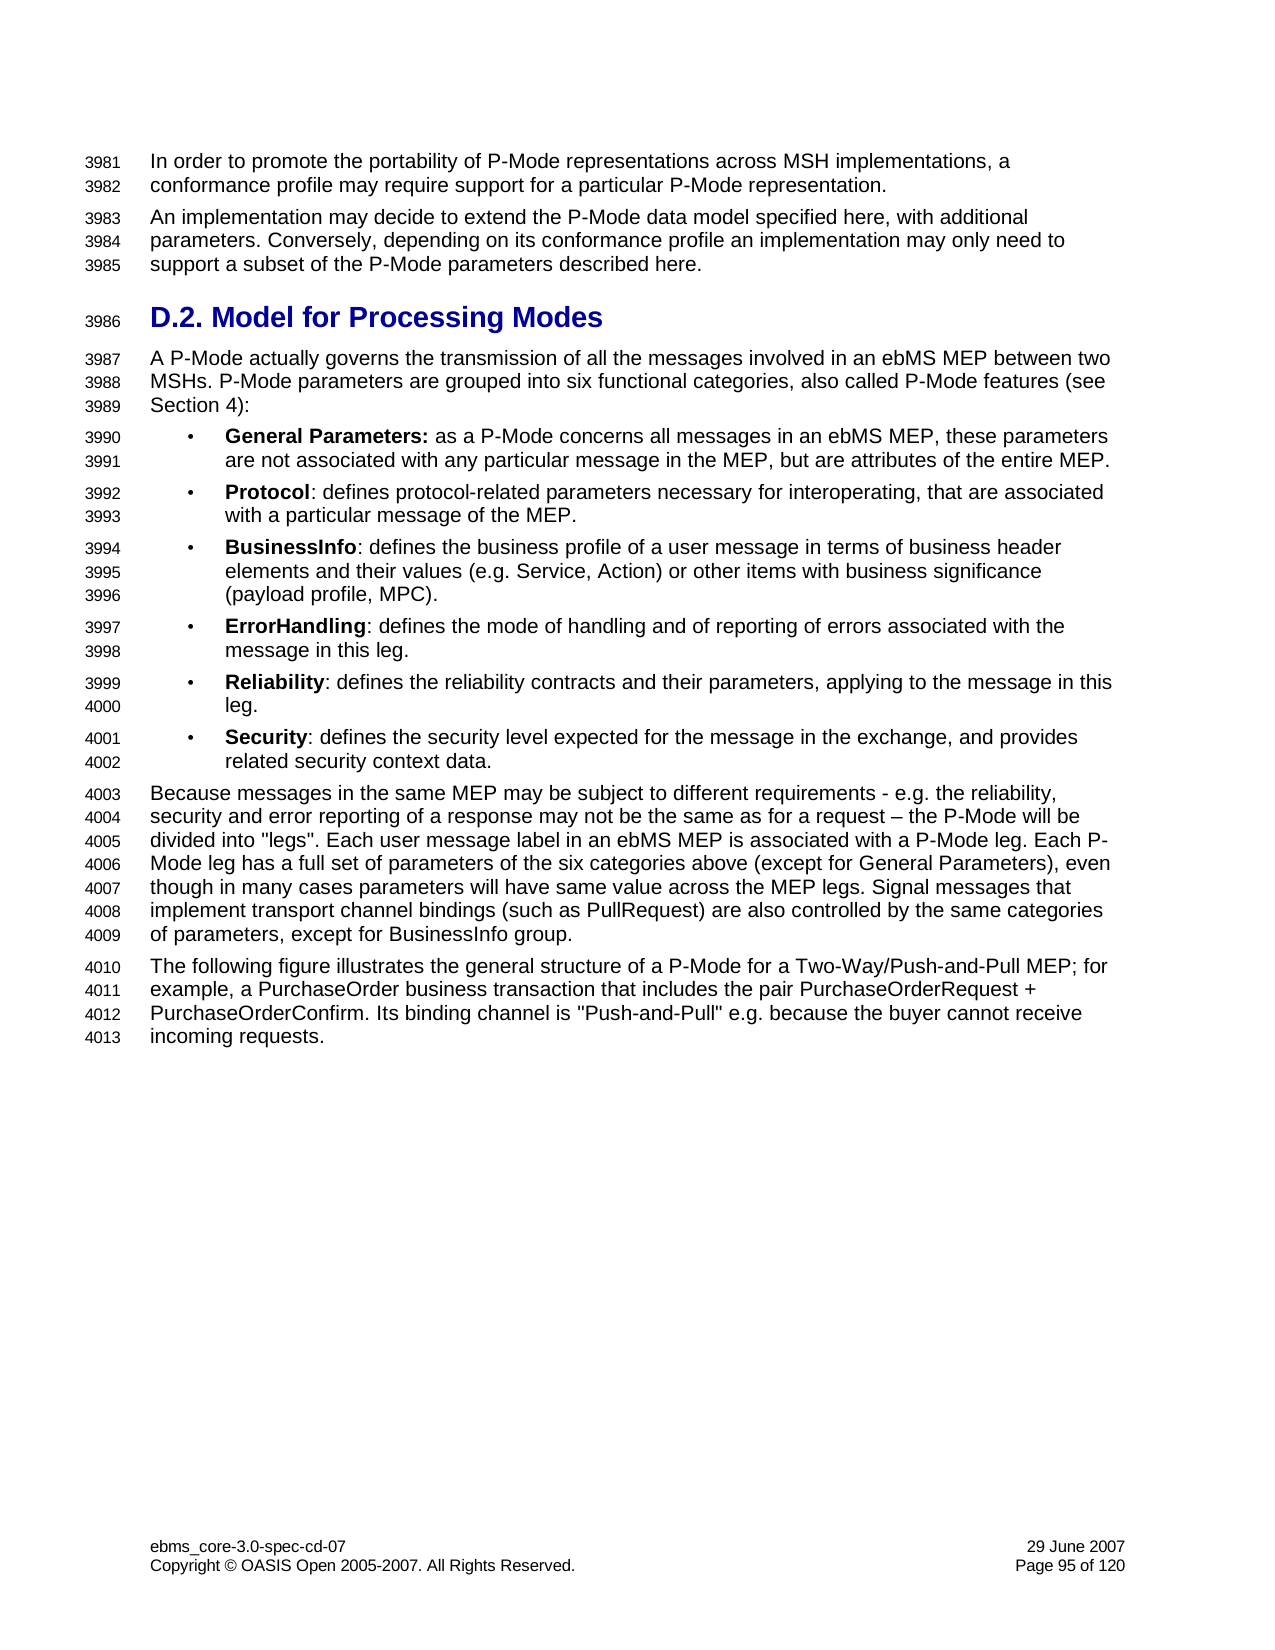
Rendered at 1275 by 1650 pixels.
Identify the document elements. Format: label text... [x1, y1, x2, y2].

text An implementation may decide to extend the P-Mode data model specified here, with additional parameters. Conversely, depending on its conformance profile an implementation may only need to support a subset of the P-Mode parameters described here. [150, 205, 1125, 276]
list BusinessInfo: defines the business profile of a user message in terms of business header elements and their values (e.g. Service, Action) or other items with business significance (payload profile, MPC). [187, 536, 1125, 606]
list Security: defines the security level expected for the message in the exchange, and provides related security context data. [187, 726, 1125, 773]
text A P-Mode actually governs the transmission of all the messages involved in an ebMS MEP between two MSHs. P-Mode parameters are grouped into six functional categories, also called P-Mode features (see Section 4): [150, 346, 1125, 417]
text In order to promote the portability of P-Mode representations across MSH implementations, a conformance profile may require support for a particular P-Mode representation. [150, 150, 1125, 197]
list General Parameters: as a P-Mode concerns all messages in an ebMS MEP, these parameters are not associated with any particular message in the MEP, but are attributes of the entire MEP. [187, 425, 1125, 472]
list ErrorHandling: defines the mode of handling and of reporting of errors associated with the message in this leg. [187, 615, 1125, 662]
list Protocol: defines protocol-related parameters necessary for interoperating, that are associated with a particular message of the MEP. [187, 480, 1125, 527]
text The following figure illustrates the general structure of a P-Mode for a Two-Way/Push-and-Pull MEP; for example, a PurchaseOrder business transaction that includes the pair PurchaseOrderRequest + PurchaseOrderConfirm. Its binding channel is "Push-and-Pull" e.g. because the buyer cannot receive incoming requests. [150, 954, 1125, 1048]
list Reliability: defines the reliability contracts and their parameters, applying to the message in this leg. [187, 670, 1125, 717]
text Because messages in the same MEP may be subject to different requirements - e.g. the reliability, security and error reporting of a response may not be the same as for a request – the P-Mode will be divided into "legs". Each user message label in an ebMS MEP is associated with a P-Mode leg. Each P-Mode leg has a full set of parameters of the six categories above (except for General Parameters), even though in many cases parameters will have same value across the MEP legs. Signal messages that implement transport channel bindings (such as PullRequest) are also controlled by the same categories of parameters, except for BusinessInfo group. [150, 781, 1125, 946]
subtitle Model for Processing Modes [150, 301, 1125, 333]
